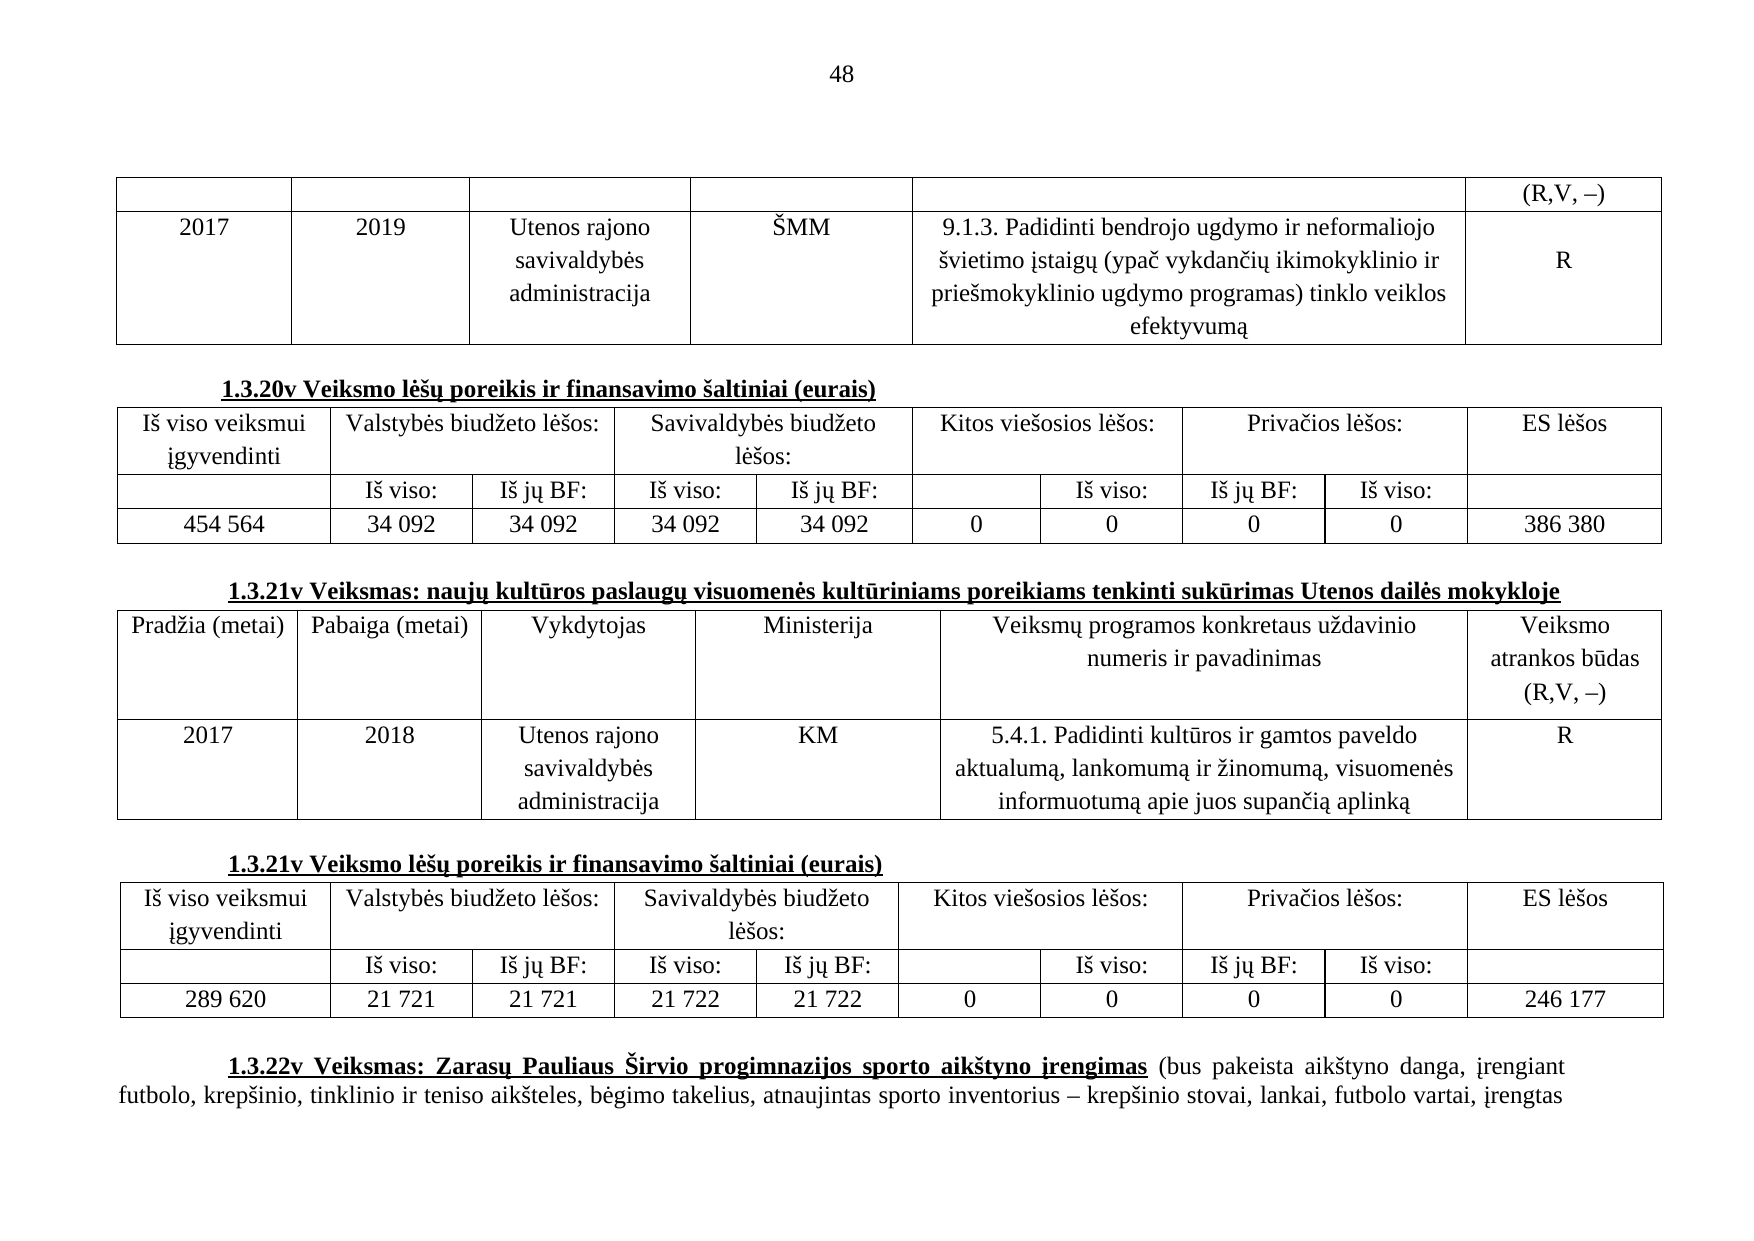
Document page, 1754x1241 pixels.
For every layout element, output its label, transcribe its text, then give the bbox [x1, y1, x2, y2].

text 1.3.21v Veiksmas: naujų kultūros paslaugų visuomenės kultūriniams poreikiams tenkinti sukūrimas Utenos dailės mokykloje [118, 576, 1565, 605]
table_cell Iš jų BF: [757, 950, 898, 983]
table_cell 246 177 [1468, 984, 1663, 1017]
table_header Kitos viešosios lėšos: [899, 883, 1182, 949]
table_cell 34 092 [331, 509, 472, 542]
table_cell 454 564 [118, 509, 330, 542]
table_cell 21 721 [473, 984, 614, 1017]
table_header Iš viso veiksmui įgyvendinti [118, 408, 330, 474]
table_header Valstybės biudžeto lėšos: [331, 883, 614, 949]
table_header Vykdytojas [482, 611, 695, 719]
table_cell 0 [1041, 984, 1182, 1017]
table_cell 2017 [117, 212, 291, 344]
table_cell 0 [1183, 984, 1324, 1017]
table_cell KM [696, 720, 940, 819]
table_cell Iš viso: [1041, 950, 1182, 983]
table_cell Iš viso: [331, 475, 472, 508]
table_cell Iš jų BF: [473, 475, 614, 508]
table_cell [899, 950, 1040, 983]
table_cell Iš viso: [615, 950, 756, 983]
table_cell 21 722 [757, 984, 898, 1017]
table_cell 34 092 [473, 509, 614, 542]
table_cell Iš viso: [1041, 475, 1182, 508]
table_cell 0 [1326, 984, 1467, 1017]
table_cell Iš jų BF: [473, 950, 614, 983]
table_cell 2019 [292, 212, 469, 344]
table_cell [913, 475, 1040, 508]
table_cell Iš viso: [1326, 475, 1467, 508]
table_header Ministerija [696, 611, 940, 719]
table_header [470, 178, 690, 211]
table_cell [1468, 475, 1661, 508]
table_header [117, 178, 291, 211]
table_header Pabaiga (metai) [298, 611, 481, 719]
table_cell [1468, 950, 1663, 983]
text 1.3.22v Veiksmas: Zarasų Pauliaus Širvio progimnazijos sporto aikštyno įrengimas (bus pakeista aikštyno danga, įrengiant futbolo, krepšinio, tinklinio ir teniso aikšteles, bėgimo takelius, atnaujintas sporto inventorius – krepšinio stovai, lankai, futbolo vartai, įrengtas [118, 1051, 1565, 1109]
table_cell Iš jų BF: [757, 475, 912, 508]
table_header Kitos viešosios lėšos: [913, 408, 1182, 474]
table_header Valstybės biudžeto lėšos: [331, 408, 614, 474]
table_header ES lėšos [1468, 883, 1663, 949]
table_header Iš viso veiksmui įgyvendinti [121, 883, 330, 949]
table_cell [118, 475, 330, 508]
table_cell [121, 950, 330, 983]
table_cell 2018 [298, 720, 481, 819]
table_header Veiksmų programos konkretaus uždavinio numeris ir pavadinimas [941, 611, 1467, 719]
table_cell 34 092 [615, 509, 756, 542]
table_cell 0 [1183, 509, 1324, 542]
table_header (R,V, –) [1466, 178, 1661, 211]
table_cell 386 380 [1468, 509, 1661, 542]
table_header Privačios lėšos: [1183, 883, 1467, 949]
table_header Pradžia (metai) [118, 611, 297, 719]
table_cell 5.4.1. Padidinti kultūros ir gamtos paveldo aktualumą, lankomumą ir žinomumą, visuomenės informuotumą apie juos supančią aplinką [941, 720, 1467, 819]
table_header [691, 178, 912, 211]
table_cell Iš viso: [331, 950, 472, 983]
table_cell Iš jų BF: [1183, 950, 1324, 983]
table_cell 9.1.3. Padidinti bendrojo ugdymo ir neformaliojo švietimo įstaigų (ypač vykdančių ikimokyklinio ir priešmokyklinio ugdymo programas) tinklo veiklos efektyvumą [913, 212, 1465, 344]
table_cell 21 721 [331, 984, 472, 1017]
table_cell R [1468, 720, 1661, 819]
table_cell Iš jų BF: [1183, 475, 1324, 508]
text 1.3.20v Veiksmo lėšų poreikis ir finansavimo šaltiniai (eurais) [118, 374, 1565, 403]
table_header [913, 178, 1465, 211]
table_cell ŠMM [691, 212, 912, 344]
table_cell 0 [913, 509, 1040, 542]
text 1.3.21v Veiksmo lėšų poreikis ir finansavimo šaltiniai (eurais) [118, 849, 1565, 878]
table_cell Utenos rajono savivaldybės administracija [482, 720, 695, 819]
table_header Savivaldybės biudžeto lėšos: [615, 408, 912, 474]
table_cell Iš viso: [1326, 950, 1467, 983]
table_cell 289 620 [121, 984, 330, 1017]
table_cell 2017 [118, 720, 297, 819]
table_cell 0 [899, 984, 1040, 1017]
table_cell 0 [1326, 509, 1467, 542]
table_cell 34 092 [757, 509, 912, 542]
table_cell 21 722 [615, 984, 756, 1017]
table_cell R [1466, 212, 1661, 344]
table_header Savivaldybės biudžeto lėšos: [615, 883, 898, 949]
table_header Veiksmo atrankos būdas (R,V, –) [1468, 611, 1661, 719]
table_cell 0 [1041, 509, 1182, 542]
table_header ES lėšos [1468, 408, 1661, 474]
table_header [292, 178, 469, 211]
table_cell Iš viso: [615, 475, 756, 508]
table_cell Utenos rajono savivaldybės administracija [470, 212, 690, 344]
table_header Privačios lėšos: [1183, 408, 1467, 474]
